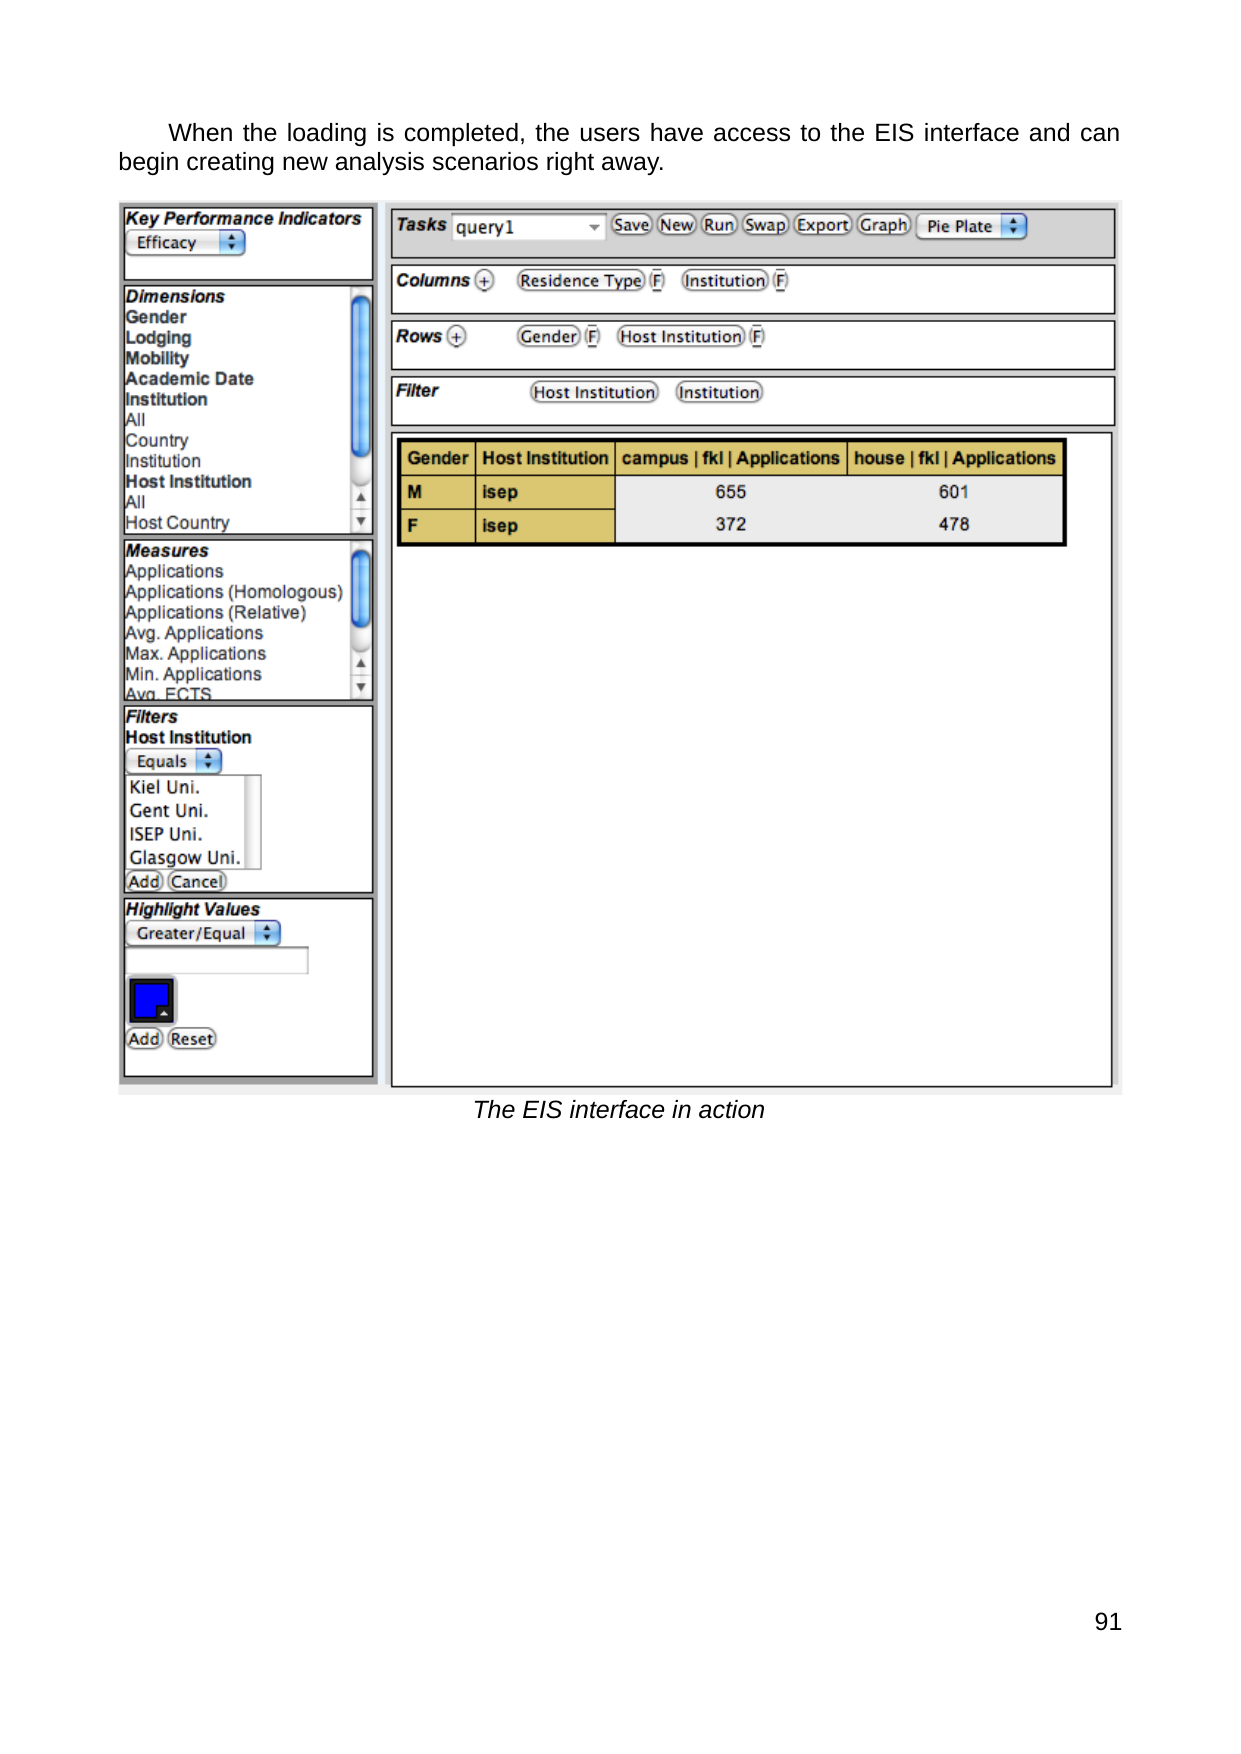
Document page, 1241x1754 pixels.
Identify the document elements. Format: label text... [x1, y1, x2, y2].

text When the loading is completed, the users have access to the EIS interface and can begin creating new analysis scenarios right away. [118, 118, 1122, 176]
picture [118, 200, 1123, 1095]
text The EIS interface in action [118, 1095, 1122, 1123]
